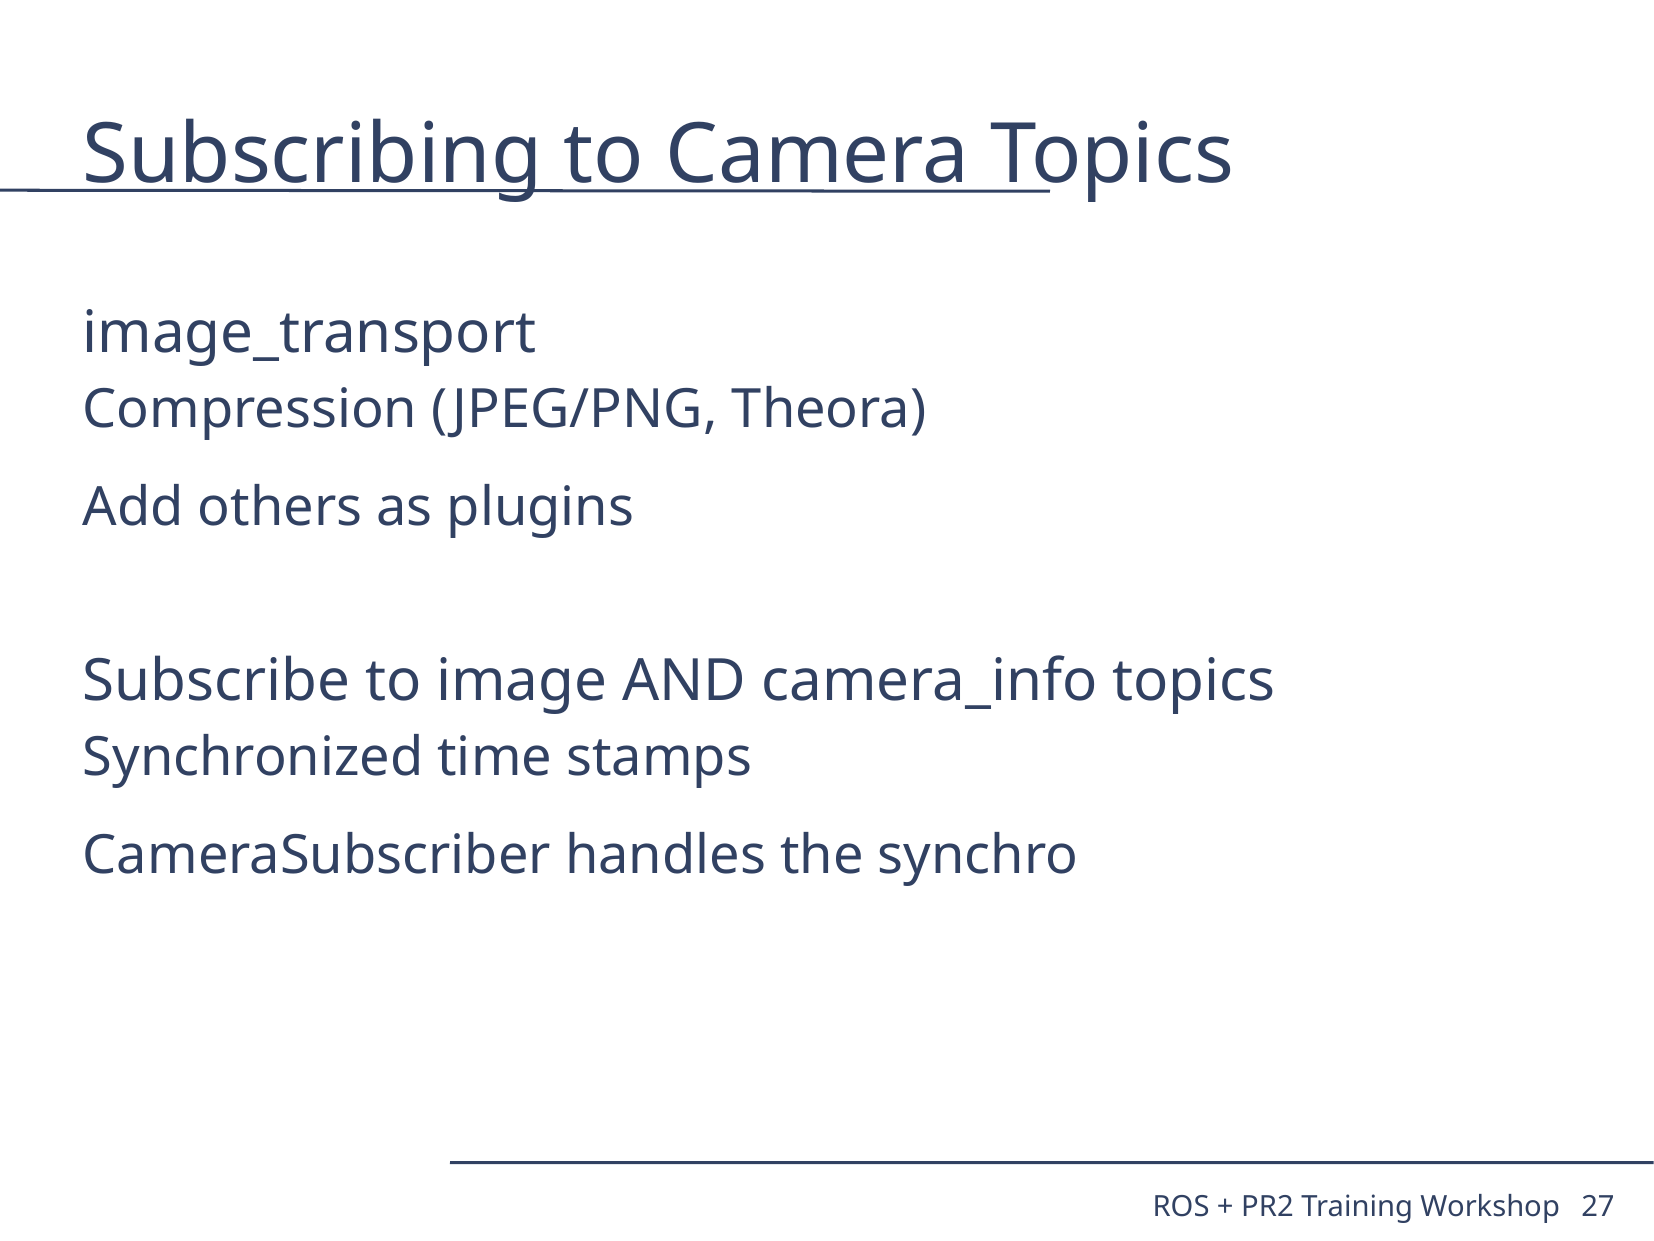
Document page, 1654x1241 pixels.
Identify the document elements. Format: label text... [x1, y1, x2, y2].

list image_transport Compression (JPEG/PNG, Theora) Add others as plugins Subscribe to image AND camera_info topics Synchronized time stamps CameraSubscriber handles the synchro www.ros.org/wiki/image_transport [82, 290, 1571, 1163]
title Subscribing to Camera Topics [82, 75, 1571, 226]
